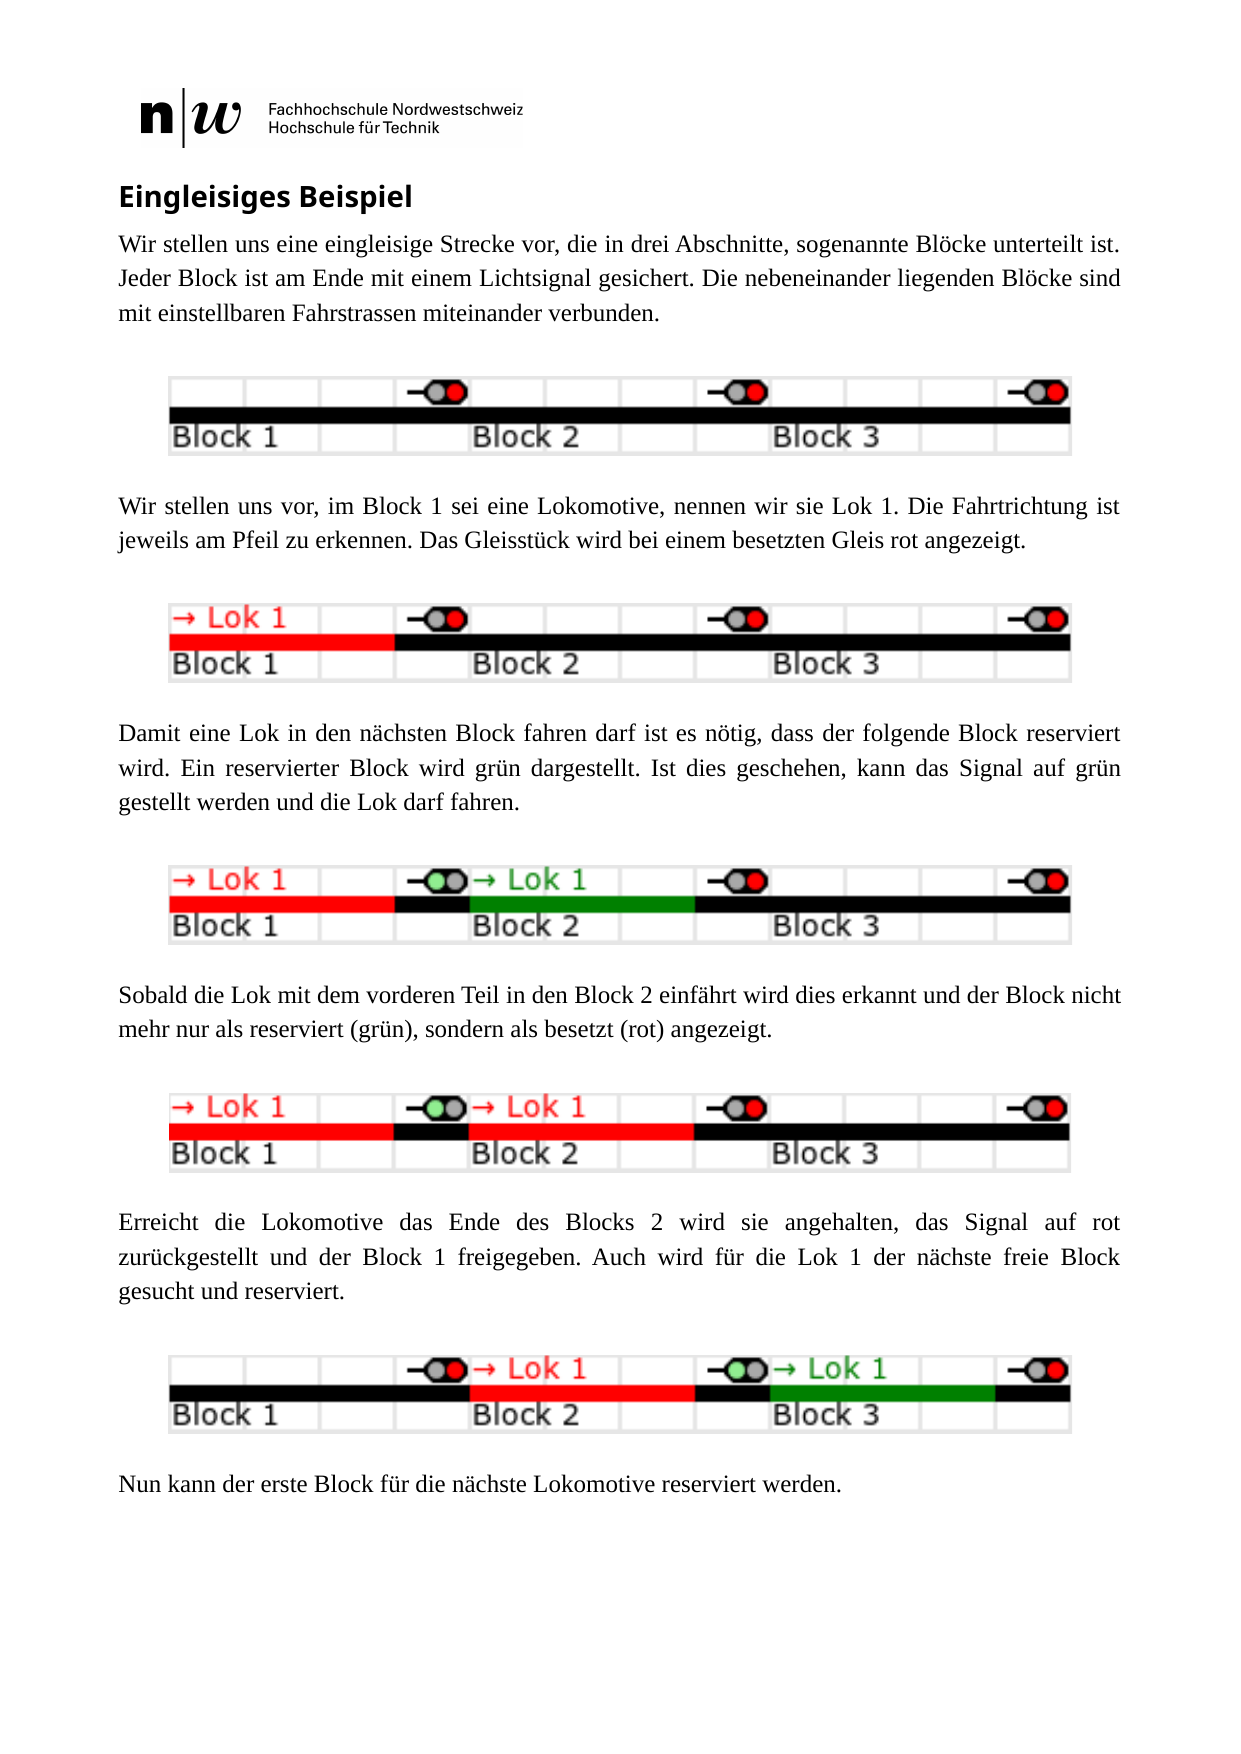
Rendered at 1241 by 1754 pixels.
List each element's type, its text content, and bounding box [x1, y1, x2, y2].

picture [169, 1093, 1072, 1173]
picture [168, 865, 1073, 945]
text Wir stellen uns vor, im Block 1 sei eine Lokomotive, nennen wir sie Lok 1. Die Fahrtrichtung ist jeweils am Pfeil zu erkennen. Das Gleisstück wird bei einem besetzten Gleis rot angezeigt. [118, 347, 1122, 554]
text Nun kann der erste Block für die nächste Lokomotive reserviert werden. [118, 1325, 1122, 1498]
subtitle Eingleisiges Beispiel [118, 176, 1122, 216]
picture [168, 1355, 1073, 1434]
picture [141, 88, 523, 148]
picture [168, 376, 1073, 456]
text Damit eine Lok in den nächsten Block fahren darf ist es nötig, dass der folgende Block reserviert wird. Ein reservierter Block wird grün dargestellt. Ist dies geschehen, kann das Signal auf grün gestellt werden und die Lok darf fahren. [118, 574, 1122, 816]
text Sobald die Lok mit dem vorderen Teil in den Block 2 einfährt wird dies erkannt und der Block nicht mehr nur als reserviert (grün), sondern als besetzt (rot) angezeigt. [118, 836, 1122, 1043]
picture [168, 603, 1073, 683]
text Wir stellen uns eine eingleisige Strecke vor, die in drei Abschnitte, sogenannte Blöcke unterteilt ist. Jeder Block ist am Ende mit einem Lichtsignal gesichert. Die nebeneinander liegenden Blöcke sind mit einstellbaren Fahrstrassen miteinander verbunden. [118, 229, 1122, 327]
text Erreicht die Lokomotive das Ende des Blocks 2 wird sie angehalten, das Signal auf rot zurückgestellt und der Block 1 freigegeben. Auch wird für die Lok 1 der nächste freie Block gesucht und reserviert. [118, 1063, 1122, 1305]
